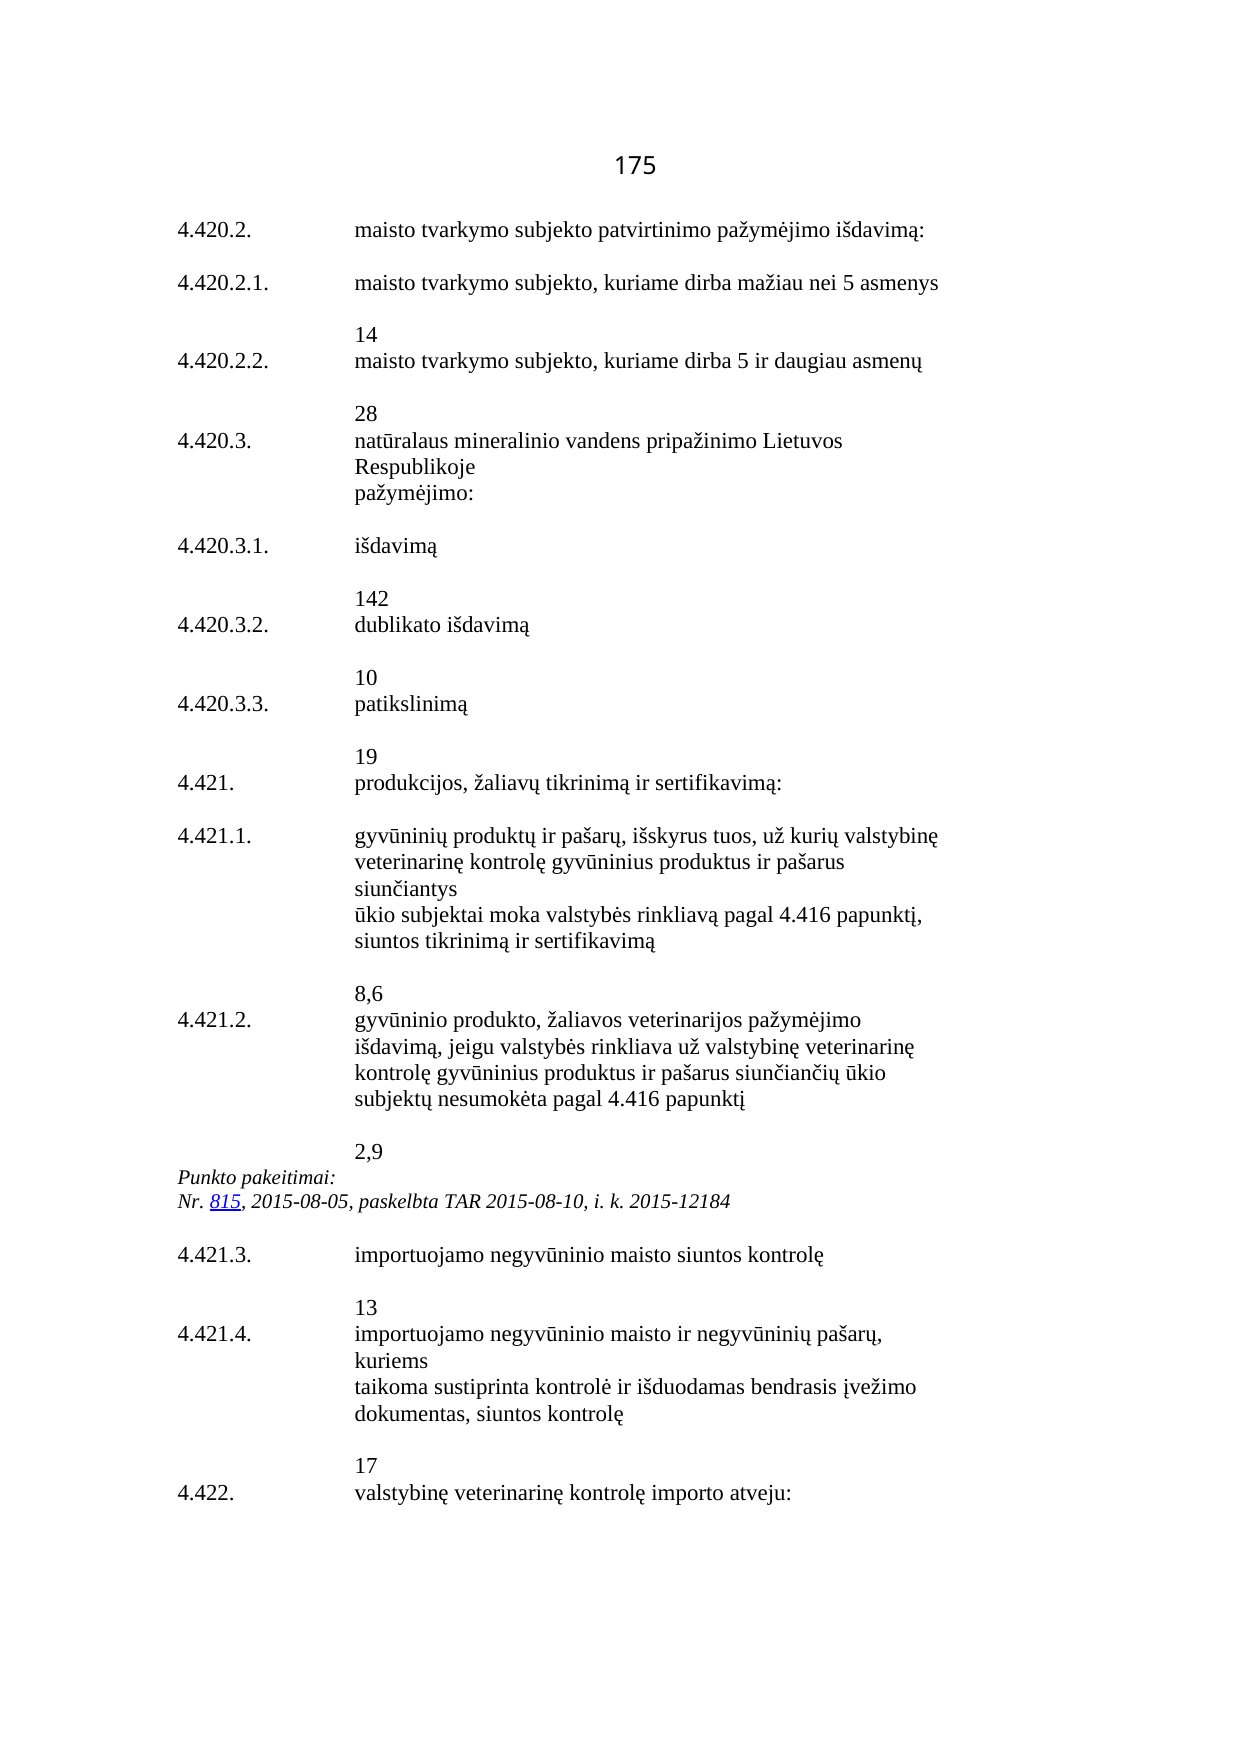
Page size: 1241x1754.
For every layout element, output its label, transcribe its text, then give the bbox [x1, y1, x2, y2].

text kontrolę gyvūninius produktus ir pašarus siunčiančių ūkio [354, 1059, 945, 1086]
text pažymėjimo: [354, 479, 945, 532]
text veterinarinę kontrolę gyvūninius produktus ir pašarus siunčiantys [354, 848, 945, 901]
text ūkio subjektai moka valstybės rinkliavą pagal 4.416 papunktį, [354, 901, 945, 927]
text dokumentas, siuntos kontrolę 17 [354, 1399, 945, 1479]
text 4.420.2. maisto tvarkymo subjekto patvirtinimo pažymėjimo išdavimą: [177, 216, 945, 268]
text 4.420.3. natūralaus mineralinio vandens pripažinimo Lietuvos Respublikoje [177, 427, 945, 479]
text 4.421.4. importuojamo negyvūninio maisto ir negyvūninių pašarų, kuriems [177, 1321, 945, 1373]
text 4.421.1. gyvūninių produktų ir pašarų, išskyrus tuos, už kurių valstybinę [177, 822, 945, 848]
text 4.420.2.2. maisto tvarkymo subjekto, kuriame dirba 5 ir daugiau asmenų 28 [177, 348, 945, 427]
text Nr. 815, 2015-08-05, paskelbta TAR 2015-08-10, i. k. 2015-12184 [177, 1189, 1093, 1213]
text subjektų nesumokėta pagal 4.416 papunktį 2,9 [354, 1086, 945, 1164]
text 4.421.2. gyvūninio produkto, žaliavos veterinarijos pažymėjimo [177, 1006, 945, 1033]
text taikoma sustiprinta kontrolė ir išduodamas bendrasis įvežimo [354, 1373, 945, 1399]
text 4.422. valstybinę veterinarinę kontrolę importo atveju: [177, 1479, 945, 1531]
text 4.421.3. importuojamo negyvūninio maisto siuntos kontrolę 13 [177, 1241, 945, 1321]
text išdavimą, jeigu valstybės rinkliava už valstybinę veterinarinę [354, 1033, 945, 1059]
text 4.420.3.1. išdavimą 142 [177, 532, 945, 611]
text 4.420.3.2. dublikato išdavimą 10 [177, 611, 945, 690]
text Punkto pakeitimai: [177, 1164, 1093, 1189]
text 4.420.3.3. patikslinimą 19 [177, 690, 945, 769]
text 4.420.2.1. maisto tvarkymo subjekto, kuriame dirba mažiau nei 5 asmenys 14 [177, 268, 945, 348]
text 4.421. produkcijos, žaliavų tikrinimą ir sertifikavimą: [177, 769, 945, 822]
text siuntos tikrinimą ir sertifikavimą 8,6 [354, 927, 945, 1006]
